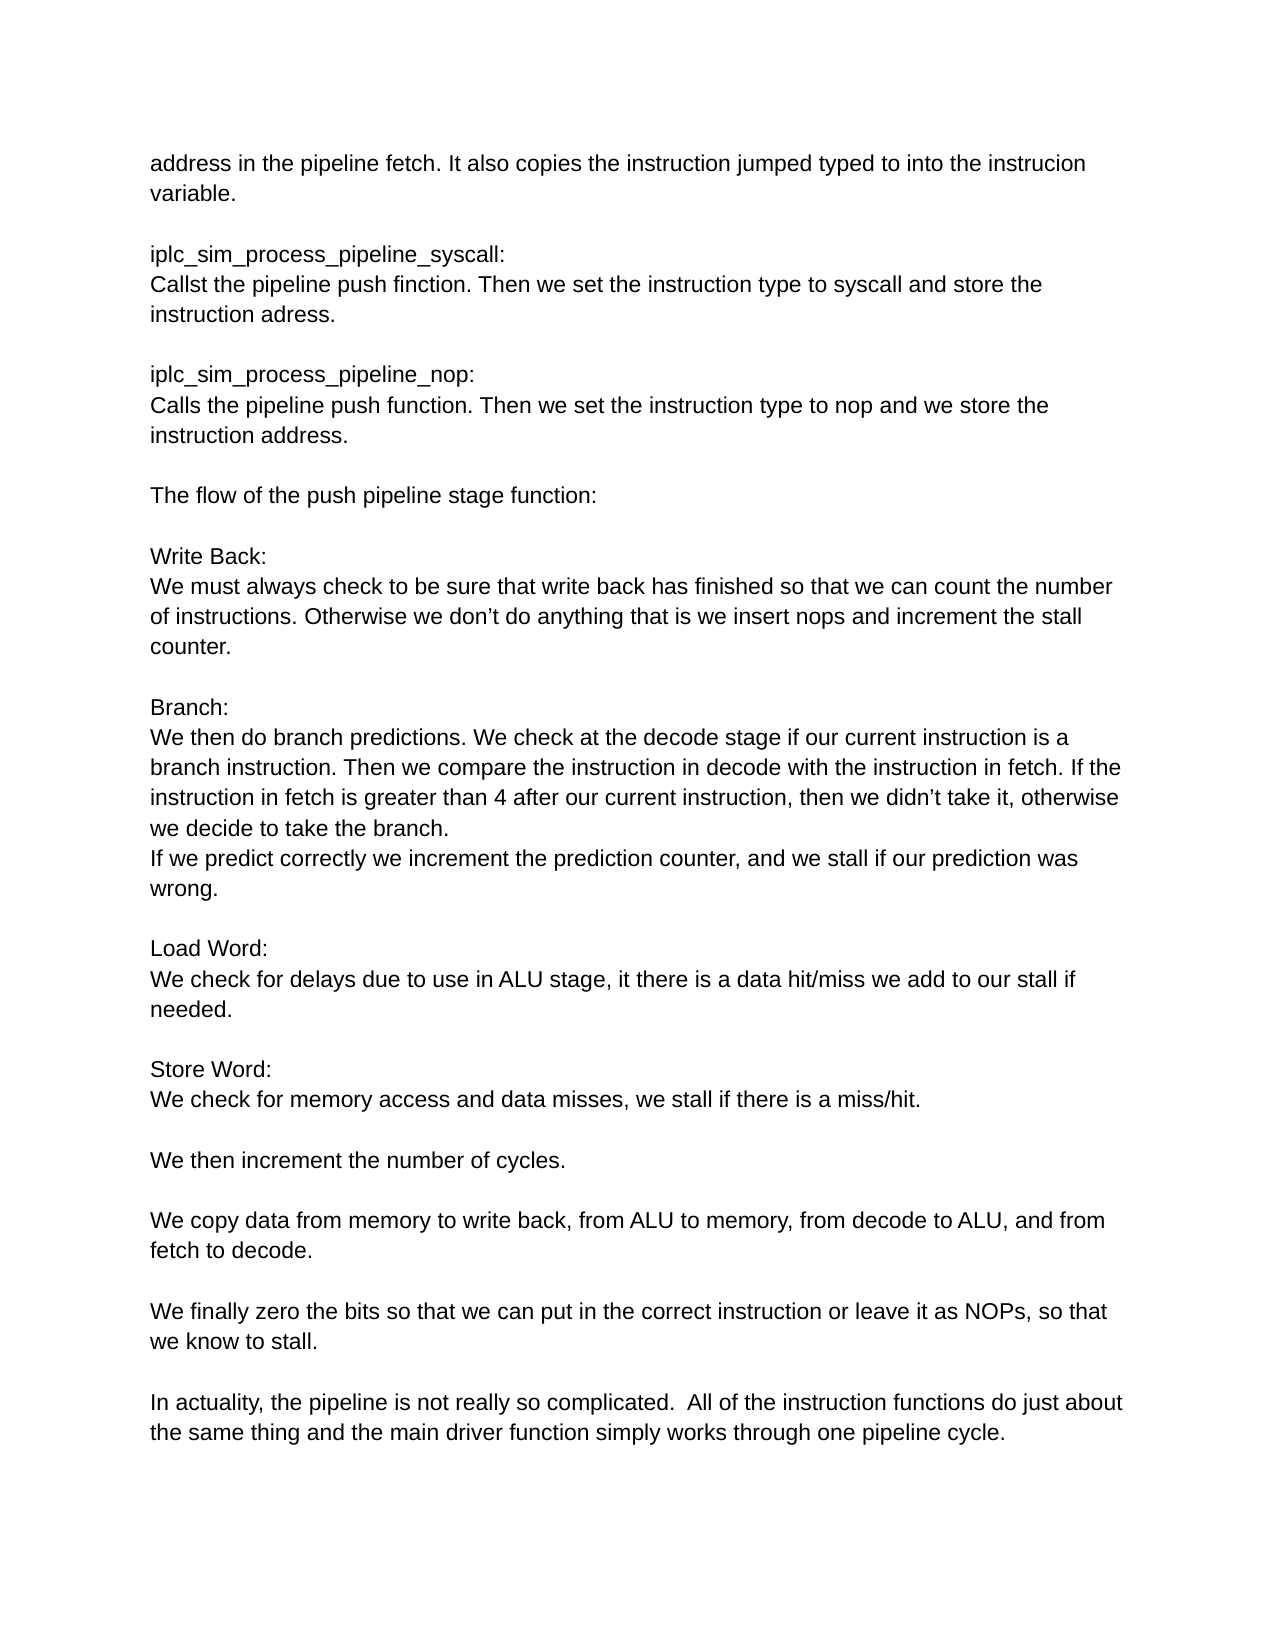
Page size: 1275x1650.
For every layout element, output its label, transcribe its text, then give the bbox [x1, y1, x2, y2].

text Branch: [150, 694, 1125, 720]
text Load Word: [150, 935, 1125, 962]
text If we predict correctly we increment the prediction counter, and we stall if our prediction was wrong. [150, 845, 1125, 901]
text We then increment the number of cycles. [150, 1147, 1125, 1173]
text iplc_sim_process_pipeline_nop: [150, 361, 1125, 388]
text Store Word: [150, 1056, 1125, 1083]
text In actuality, the pipeline is not really so complicated. All of the instruction functions do just about the same thing and the main driver function simply works through one pipeline cycle. [150, 1388, 1125, 1445]
text The flow of the push pipeline stage function: [150, 482, 1125, 509]
text We finally zero the bits so that we can put in the correct instruction or leave it as NOPs, so that we know to stall. [150, 1298, 1125, 1354]
text Callst the pipeline push finction. Then we set the instruction type to syscall and store the instruction adress. [150, 271, 1125, 327]
text We check for delays due to use in ALU stage, it there is a data hit/miss we add to our stall if needed. [150, 966, 1125, 1022]
text address in the pipeline fetch. It also copies the instruction jumped typed to into the instrucion variable. [150, 150, 1125, 207]
text Write Back: [150, 543, 1125, 569]
text We copy data from memory to write back, from ALU to memory, from decode to ALU, and from fetch to decode. [150, 1207, 1125, 1264]
text We check for memory access and data misses, we stall if there is a miss/hit. [150, 1086, 1125, 1113]
text We must always check to be sure that write back has finished so that we can count the number of instructions. Otherwise we don’t do anything that is we insert nops and increment the stall counter. [150, 573, 1125, 660]
text We then do branch predictions. We check at the decode stage if our current instruction is a branch instruction. Then we compare the instruction in decode with the instruction in fetch. If the instruction in fetch is greater than 4 after our current instruction, then we didn’t take it, otherwise we decide to take the branch. [150, 724, 1125, 841]
text Calls the pipeline push function. Then we set the instruction type to nop and we store the instruction address. [150, 392, 1125, 448]
text iplc_sim_process_pipeline_syscall: [150, 241, 1125, 267]
